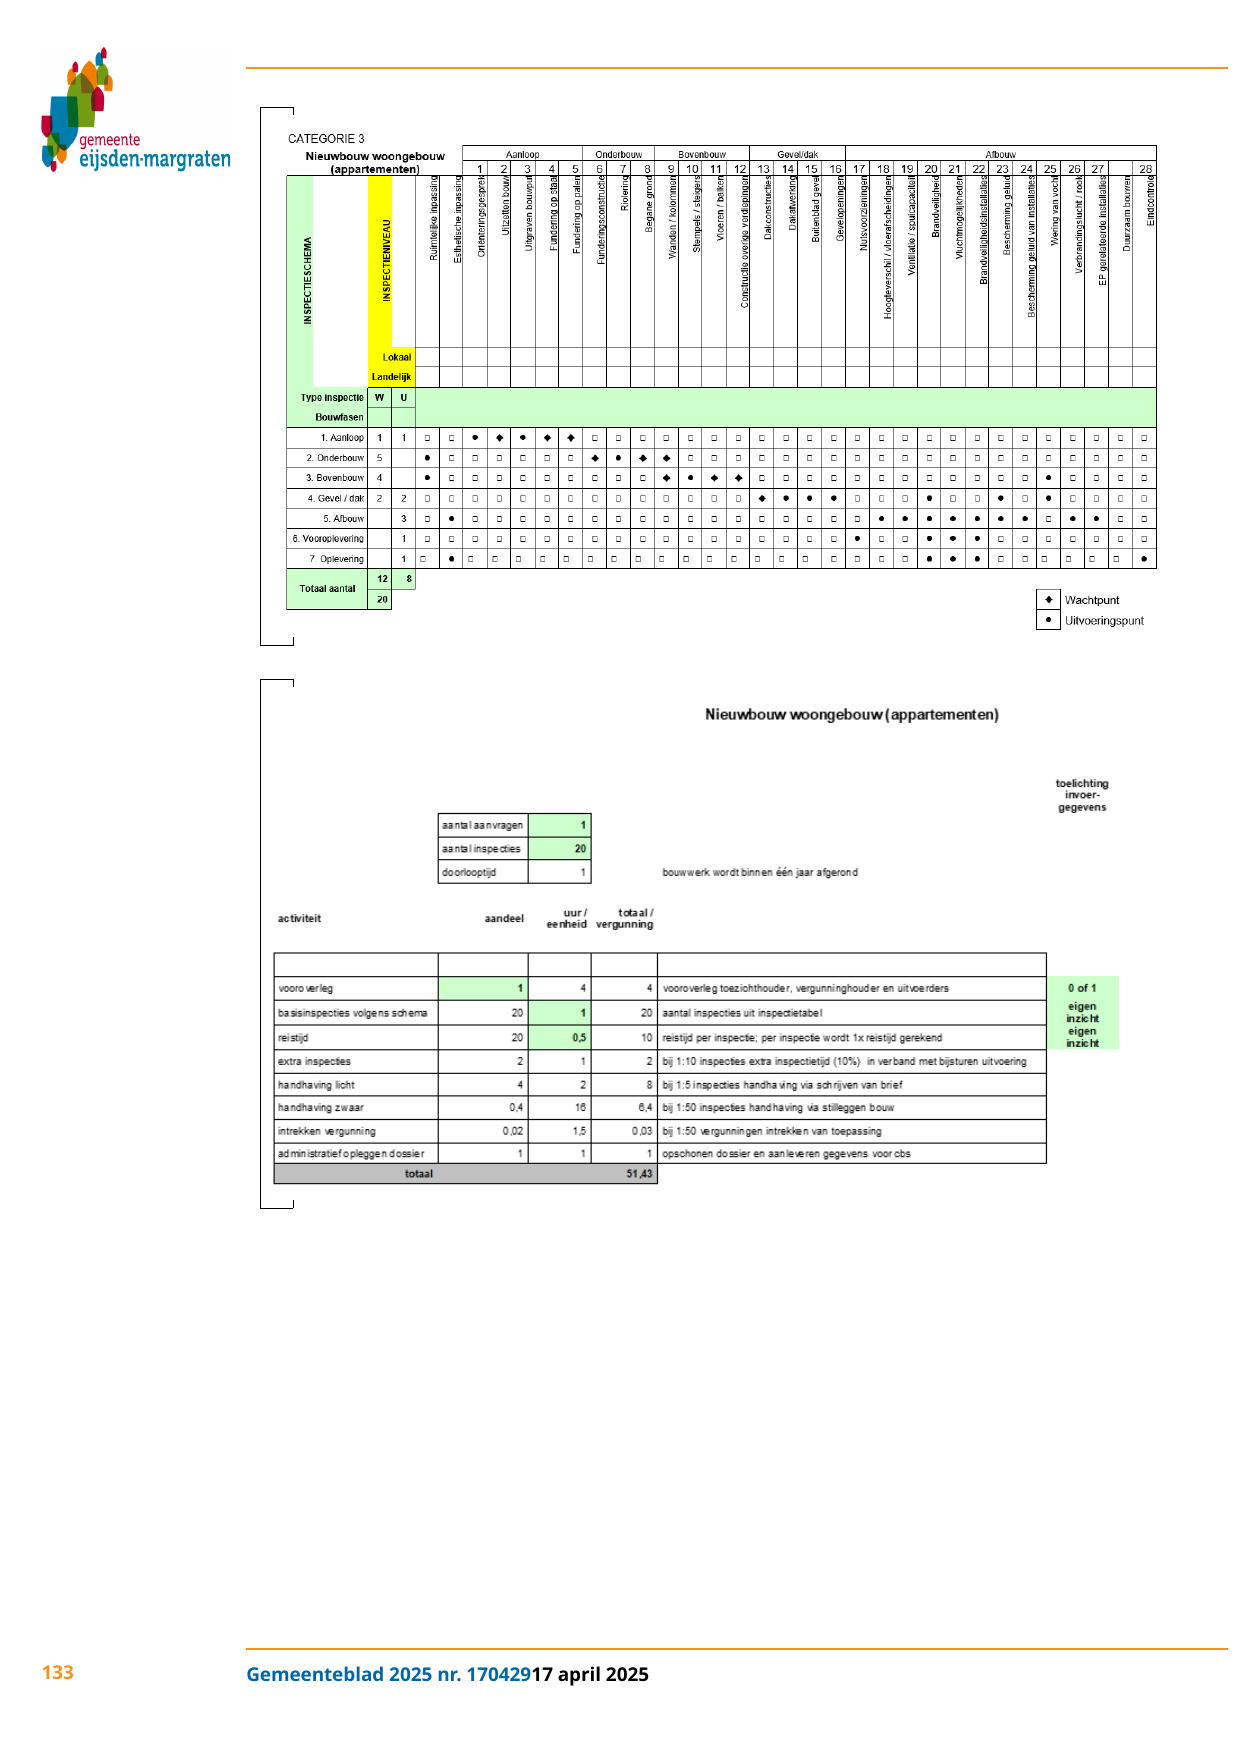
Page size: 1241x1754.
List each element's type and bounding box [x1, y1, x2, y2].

picture [268, 687, 1154, 1200]
picture [268, 115, 1173, 637]
picture [41, 47, 231, 172]
